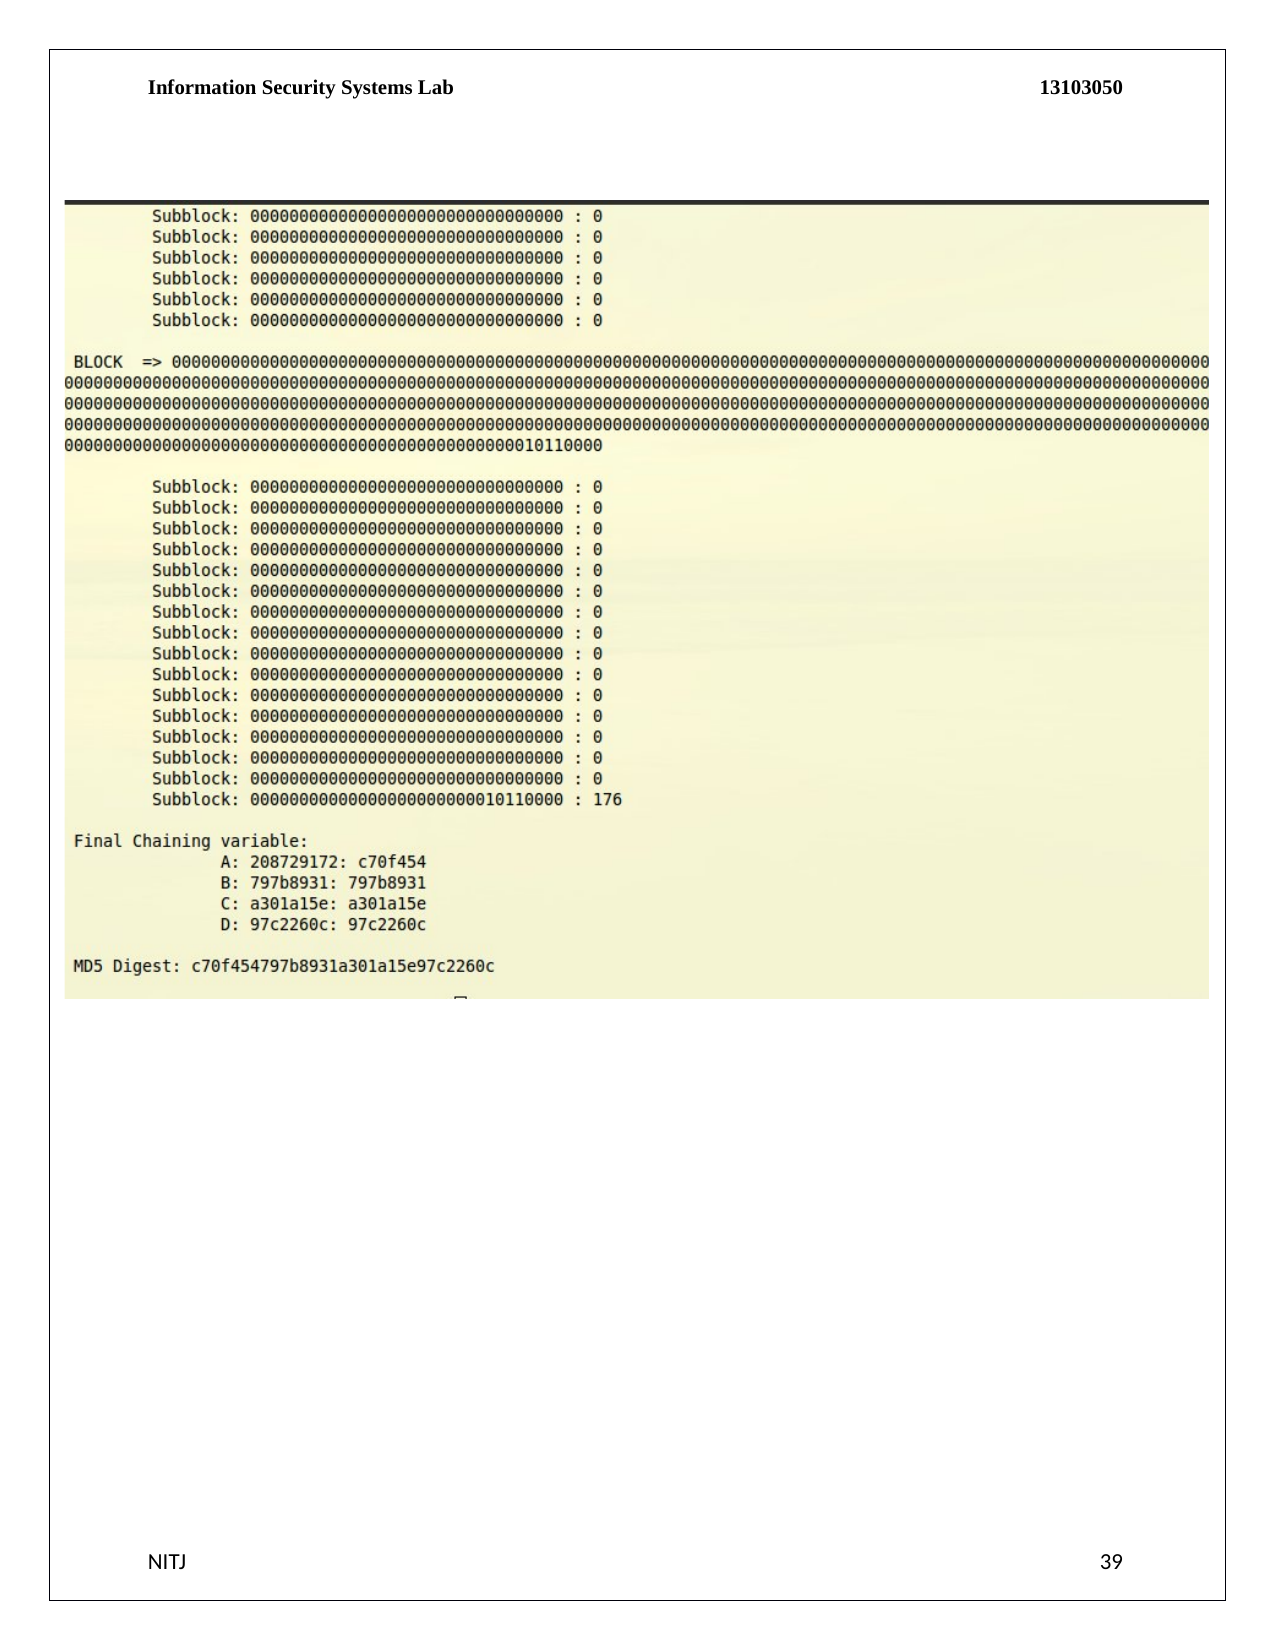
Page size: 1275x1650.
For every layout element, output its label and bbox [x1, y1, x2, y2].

picture [64, 200, 1209, 999]
